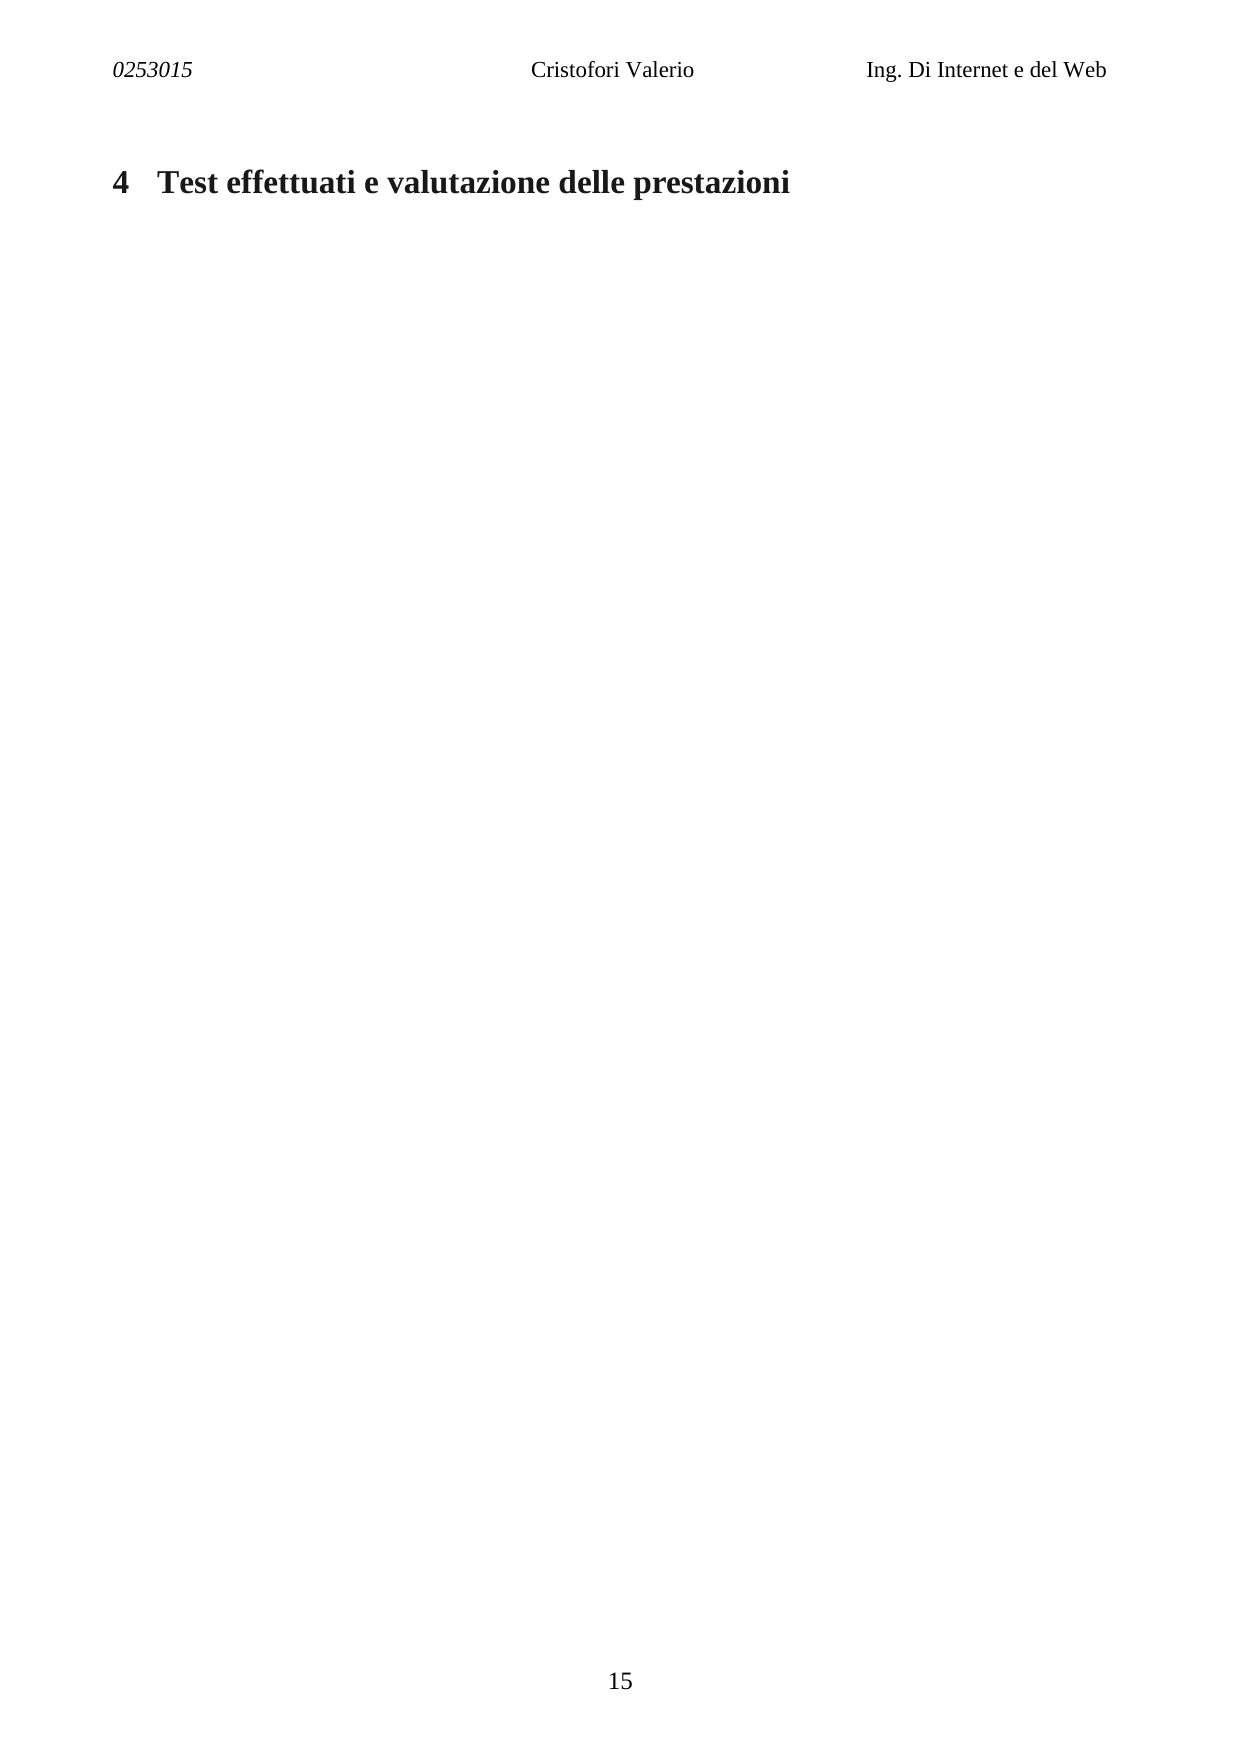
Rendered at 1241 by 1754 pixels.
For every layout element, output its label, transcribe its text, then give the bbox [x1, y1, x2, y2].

subtitle Test effettuati e valutazione delle prestazioni [112, 163, 1128, 201]
